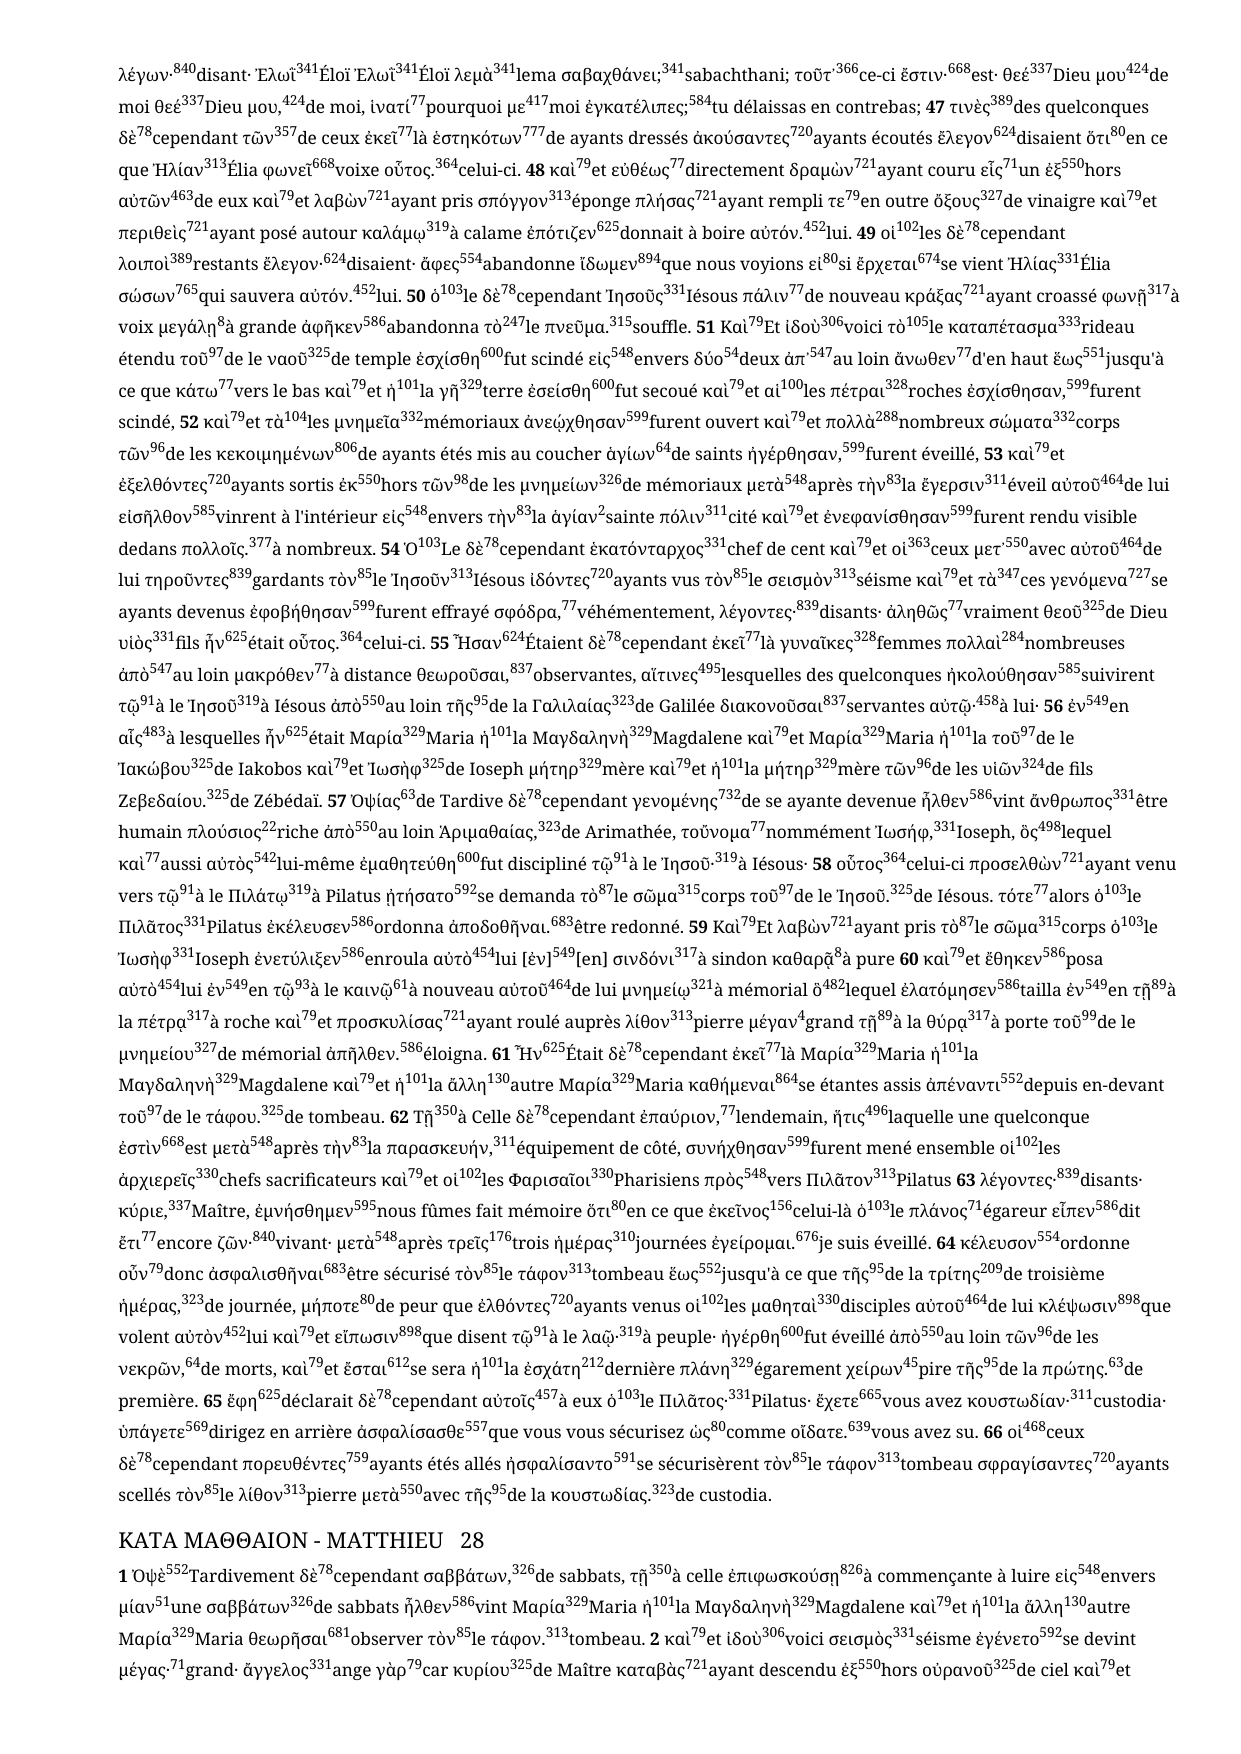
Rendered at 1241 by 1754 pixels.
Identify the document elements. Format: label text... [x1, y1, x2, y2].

text ΚΑΤΑ ΜΑΘΘΑΙΟΝ - MATTHIEU 28 [118, 1526, 1181, 1555]
text 1 Πρωΐας323de Matinée δὲ78cependant γενομένης732de se ayante devenue συμβούλιον315délibération ensemble ἔλαβον585prirent πάντες286tous οἱ102les ἀρχιερεῖς330chefs sacrificateurs καὶ79et οἱ102les πρεσβύτεροι70plus anciens τοῦ97de le λαοῦ325de peuple κατὰ550contre τοῦ97de le Ἰησοῦ325de Iésous ὥστε80de sorte que θανατῶσαι681mettre à trépas αὐτόν·452lui· 2 καὶ79et δήσαντες720ayants attachés de lien αὐτὸν452lui ἀπήγαγον585conduisirent au loin καὶ79et παρέδωκαν585transmirent Πιλάτῳ319à Pilatus τῷ91à le ἡγεμόνι.319à gouverneur. 3 Τότε77Alors ἰδὼν721ayant vu Ἰούδας331Iouda ὁ364celui παραδιδοὺς840transmettant αὐτὸν452lui ὅτι80en ce que κατεκρίθη,600fut jugé contre, μεταμεληθεὶς760ayant été repenti ἔστρεψεν586tourna τὰ86les τριάκοντα180trente ἀργύρια314objets d'argents τοῖς90à les ἀρχιερεῦσιν318à chefs sacrificateurs καὶ79et πρεσβυτέροις58à plus anciens 4 λέγων·840disant· ἥμαρτον582je fautai παραδοὺς721ayant transmis αἷμα315sang ἀθῷον.6innocent. οἱ468ceux δὲ78cependant εἶπαν·585dirent· τί412quel πρὸς548vers ἡμᾶς;416nous; σὺ448toi ὄψῃ.610tu te verras. 5 καὶ79et ῥίψας721ayant flanqué τὰ86les ἀργύρια314objets d'argents εἰς548envers τὸν85le ναὸν313temple ἀνεχώρησεν,586replaça, καὶ79et ἀπελθὼν721ayant éloigné ἀπήγξατο.592se étrangla. 6 Οἱ102Les δὲ78cependant ἀρχιερεῖς330chefs sacrificateurs λαβόντες720ayants pris τὰ86les ἀργύρια314objets d'argents εἶπαν·585dirent· οὐκ77non ἔξεστιν668est permis βαλεῖν681jeter αὐτὰ453eux εἰς548envers τὸν85le κορβανᾶν,313korbane, ἐπεὶ80puisque τιμὴ329valeur αἵματός327de sang ἐστιν.668est. 7 συμβούλιον315délibération ensemble δὲ78cependant λαβόντες720ayants pris ἠγόρασαν585achetèrent à l'agora ἐξ550hors αὐτῶν465de eux τὸν85le ἀγρὸν313champ τοῦ97de le κεραμέως325de potier εἰς548envers ταφὴν311ensevelissement τοῖς90à les ξένοις.58à étrangers. 8 διὸ79c'est pourquoi ἐκλήθη600fut appelé ὁ103le ἀγρὸς331champ ἐκεῖνος156celui-là ἀγρὸς331champ αἵματος327de sang ἕως552jusqu'à ce que τῆς356de celle σήμερον.77aujourd'hui. 9 τότε77alors ἐπληρώθη600fut fait plénitude τὸ366ce ῥηθὲν762ayant été dit διὰ550par Ἰερεμίου325de Ieremia τοῦ97de le προφήτου325de prophète λέγοντος·834de disant· καὶ79et ἔλαβον585prirent τὰ86les τριάκοντα180trente ἀργύρια,314objets d'argents, τὴν83la τιμὴν311valeur τοῦ358de celui τετιμημένου807de ayant été valorisé ὃν480lequel ἐτιμήσαντο591se valorisèrent ἀπὸ550au loin υἱῶν324de fils Ἰσραήλ,325de Israël, 10 καὶ79et ἔδωκαν585donnèrent αὐτὰ453eux εἰς548envers τὸν85le ἀγρὸν313champ τοῦ97de le κεραμέως,325de potier, καθὰ77selon ce que συνέταξέν586ordonnança avec μοι420à moi κύριος.331Maître. 11 Ὁ103Le δὲ78cependant Ἰησοῦς331Iésous ἐστάθη600fut dressé ἔμπροσθεν552en devers τοῦ97de le ἡγεμόνος·325de gouverneur· καὶ79et ἐπηρώτησεν586surinterrogea αὐτὸν452lui ὁ103le ἡγεμὼν331gouverneur λέγων·840disant· σὺ448toi εἶ666tu es ὁ103le βασιλεὺς331roi τῶν96de les Ἰουδαίων;64de Ioudaiens; ὁ103le δὲ78cependant Ἰησοῦς331Iésous ἔφη625déclarait αὐτῷ,458à lui, σὺ448toi λέγεις.666tu dis. 12 καὶ79et ἐν549en τῷ354à ce κατηγορεῖσθαι692être accusé αὐτὸν452lui ὑπὸ550sous τῶν96de les ἀρχιερέων324de chefs sacrificateurs καὶ79et τῶν96de les πρεσβυτέρων64de plus anciens οὐδὲν375aucun ἀπεκρίνατο.592se répondit. 13 τότε77alors λέγει668dit αὐτῷ458à lui ὁ103le Πιλᾶτος·331Pilatus· οὐκ77non ἀκούεις666tu écoutes πόσα398combien grands? σου442de toi καταμαρτυροῦσιν;667témoignent contre; 14 καὶ79et οὐκ77non ἀπεκρίθη600fut répondu αὐτῷ458à lui πρὸς548vers οὐδὲ77non cependant ἓν181un ῥῆμα,315oral, ὥστε80de sorte que θαυμάζειν689étonner τὸν85le ἡγεμόνα313gouverneur λίαν.77extrêmement. 15 Κατὰ548Selon δὲ78cependant ἑορτὴν311fête εἰώθει659avait habitué ὁ103le ἡγεμὼν331gouverneur ἀπολύειν689délier au loin ἕνα53un τῷ91à le ὄχλῳ319à foule δέσμιον313lié ὃν480lequel ἤθελον.624voulaient. 16 εἶχον624avaient δὲ78cependant τότε77alors δέσμιον313lié ἐπίσημον4remarquable λεγόμενον875étant dit [Ἰησοῦν]313[Iésous] Βαραββᾶν.313Bar-Abba. 17 συνηγμένων806de ayants étés menés ensemble οὖν79donc αὐτῶν463de eux εἶπεν586dit αὐτοῖς457à eux ὁ103le Πιλᾶτος·331Pilatus· τίνα397quel θέλετε665vous voulez ἀπολύσω895que je délie au loin ὑμῖν,438à vous, Βαραββᾶν313Bar-Abba ἢ79ou Ἰησοῦν313Iésous τὸν480celui λεγόμενον875étant dit χριστόν;313Christ; 18 ᾔδει659avait su γὰρ79car ὅτι80en ce que διὰ548par le fait de φθόνον313envie παρέδωκαν585transmirent αὐτόν.452lui. 19 Καθημένου861de Se étant assis δὲ78cependant αὐτοῦ464de lui ἐπὶ550sur τοῦ99de le βήματος327de estrade ἀπέστειλεν586envoya πρὸς548vers αὐτὸν452lui ἡ101la γυνὴ329femme αὐτοῦ464de lui λέγουσα·838disante· μηδὲν392ne pas un σοὶ439à toi καὶ79et τῷ91à le δικαίῳ10à juste ἐκείνῳ·144à celui-là· πολλὰ374nombreux γὰρ79car ἔπαθον582je souffris σήμερον77aujourd'hui κατ᾽548selon ὄναρ315rêve δι᾽548par le fait de αὐτόν.452lui. 20 Οἱ102Les δὲ78cependant ἀρχιερεῖς330chefs sacrificateurs καὶ79et οἱ102les πρεσβύτεροι70plus anciens ἔπεισαν585persuadèrent τοὺς84les ὄχλους312foules ἵνα80afin que αἰτήσωνται904que se demandent τὸν85le Βαραββᾶν,313Bar-Abba, τὸν85le δὲ78cependant Ἰησοῦν313Iésous ἀπολέσωσιν.898que dépérissent. 21 ἀποκριθεὶς760ayant été répondu δὲ78cependant ὁ103le ἡγεμὼν331gouverneur εἶπεν586dit αὐτοῖς·457à eux· τίνα397quel θέλετε665vous voulez ἀπὸ550au loin τῶν96de les δύο64de deux ἀπολύσω895que je délie au loin ὑμῖν;438à vous; οἱ468ceux δὲ78cependant εἶπαν·585dirent· τὸν85le Βαραββᾶν.313Bar-Abba. 22 λέγει668dit αὐτοῖς457à eux ὁ103le Πιλᾶτος·331Pilatus· τί399quel οὖν79donc ποιήσω895que je fasse Ἰησοῦν313Iésous τὸν480celui λεγόμενον875étant dit χριστόν;313Christ; λέγουσιν667disent πάντες·389tous· σταυρωθήτω.565soit crucifié. 23 ὁ469celui δὲ78cependant ἔφη·625déclarait· τί163quel γὰρ79car κακὸν55malicieux ἐποίησεν;586fit; οἱ468ceux δὲ78cependant περισσῶς77surabondamment ἔκραζον624croassaient λέγοντες·839disants· σταυρωθήτω.565soit crucifié. 24 Ἰδὼν721Ayant vu δὲ78cependant ὁ103le Πιλᾶτος331Pilatus ὅτι80en ce que οὐδὲν375aucun ὠφελεῖ668profite ἀλλὰ79mais μᾶλλον77davantage θόρυβος331tumulte γίνεται,674se devient, λαβὼν721ayant pris ὕδωρ315eau ἀπενίψατο592se lava au loin τὰς242les χεῖρας310mains ἀπέναντι552depuis en-devant τοῦ97de le ὄχλου325de foule λέγων·840disant· ἀθῷός47innocent εἰμι664je suis ἀπὸ550au loin τοῦ99de le αἵματος327de sang τούτου·358de celui-ci· ὑμεῖς447vous ὄψεσθε.609vous vous verrez. 25 καὶ79et ἀποκριθεὶς760ayant été répondu πᾶς287tout ὁ103le λαὸς331peuple εἶπεν·586dit· τὸ105le αἷμα333sang αὐτοῦ464de lui ἐφ᾽548sur ἡμᾶς416nous καὶ79et ἐπὶ548sur τὰ86les τέκνα314enfants ἡμῶν.423de nous. 26 τότε77alors ἀπέλυσεν586délia au loin αὐτοῖς457à eux τὸν85le Βαραββᾶν,313Bar-Abba, τὸν85le δὲ78cependant Ἰησοῦν313Iésous φραγελλώσας721ayant flagellé παρέδωκεν586transmit ἵνα80afin que σταυρωθῇ.911que soit crucifié. 27 Τότε77Alors οἱ102les στρατιῶται330soldats τοῦ97de le ἡγεμόνος325de gouverneur παραλαβόντες720ayants pris à côté τὸν85le Ἰησοῦν313Iésous εἰς548envers τὸ87le πραιτώριον315prétoire συνήγαγον585menèrent ensemble ἐπ᾽548sur αὐτὸν452lui ὅλην267toute entière τὴν83la σπεῖραν.311spirale. 28 καὶ79et ἐκδύσαντες720ayants dévêtus αὐτὸν452lui χλαμύδα311chlamyde κοκκίνην2écarlate περιέθηκαν585posèrent autour αὐτῷ,458à lui, 29 καὶ79et πλέξαντες720ayants tressés στέφανον313couronne ἐξ550hors ἀκανθῶν322de épines ἐπέθηκαν585surposèrent ἐπὶ550sur τῆς95de la κεφαλῆς323de tête αὐτοῦ464de lui καὶ79et κάλαμον313calame ἐν549en τῇ89à la δεξιᾷ57à droite αὐτοῦ,464de lui, καὶ79et γονυπετήσαντες720ayants agenouillés ἔμπροσθεν552en devers αὐτοῦ464de lui ἐνέπαιξαν585enjouèrent αὐτῷ458à lui λέγοντες·839disants· χαῖρε,308sois de joie, ὁ109le βασιλεῦ337roi τῶν96de les Ἰουδαίων,64de Ioudaiens, 30 καὶ79et ἐμπτύσαντες720ayants crachés envers εἰς548envers αὐτὸν452lui ἔλαβον585prirent τὸν85le κάλαμον313calame καὶ79et ἔτυπτον624tapaient εἰς548envers τὴν83la κεφαλὴν311tête αὐτοῦ.464de lui. 31 Καὶ79Et ὅτε80lorsque ἐνέπαιξαν585enjouèrent αὐτῷ,458à lui, ἐξέδυσαν585dévêtirent αὐτὸν452lui τὴν83la χλαμύδα311chlamyde καὶ79et ἐνέδυσαν585envêtirent αὐτὸν452lui τὰ86les ἱμάτια314himations αὐτοῦ464de lui καὶ79et ἀπήγαγον585conduisirent au loin αὐτὸν452lui εἰς548envers τὸ348ce σταυρῶσαι.681crucifier. 32 Ἐξερχόμενοι866Se sortants δὲ78cependant εὗρον585trouvèrent ἄνθρωπον313être humain Κυρηναῖον313Cyrénéen ὀνόματι321à nom Σίμωνα,313Simon, τοῦτον346celui-ci ἠγγάρευσαν585angarièrent ἵνα80afin que ἄρῃ899que lève τὸν85le σταυρὸν313croix αὐτοῦ.464de lui. 33 Καὶ79Et ἐλθόντες720ayants venus εἰς548envers τόπον313lieu λεγόμενον875étant dit Γολγοθᾶ,311Golgotha, ὅ500lequel ἐστιν668est Κρανίου327de Crâne Τόπος331Lieu λεγόμενος,891étant dit, 34 ἔδωκαν585donnèrent αὐτῷ458à lui πιεῖν681boire οἶνον313vin μετὰ550avec χολῆς323de bile μεμιγμένον·796ayant été mixé· καὶ79et γευσάμενος740se ayant goûté οὐκ77non ἠθέλησεν586voulut πιεῖν.681boire. 35 Σταυρώσαντες720Ayants crucifiés δὲ78cependant αὐτὸν452lui διεμερίσαντο591se partagèrent en séparant τὰ86les ἱμάτια314himations αὐτοῦ464de lui βάλλοντες839jetants κλῆρον,313lot, 36 καὶ79et καθήμενοι866se étants assis ἐτήρουν624gardaient αὐτὸν452lui ἐκεῖ.77là. 37 Καὶ79Et ἐπέθηκαν585surposèrent ἐπάνω552sur le haut τῆς95de la κεφαλῆς323de tête αὐτοῦ464de lui τὴν83la αἰτίαν311cause αὐτοῦ464de lui γεγραμμένην·794ayante étée graphée· οὗτός364celui-ci ἐστιν668est Ἰησοῦς331Iésous ὁ103le βασιλεὺς331roi τῶν96de les Ἰουδαίων.64de Ioudaiens. 38 Τότε77Alors σταυροῦνται679sont crucifiés σὺν549avec αὐτῷ458à lui δύο196deux λῃσταί,330pilleurs, εἷς71un ἐκ550hors δεξιῶν66de droits καὶ79et εἷς71un ἐξ550hors εὐωνύμων.66de gauches. 39 Οἱ363Ceux δὲ78cependant παραπορευόμενοι866se allants à côté ἐβλασφήμουν624blasphémaient αὐτὸν452lui κινοῦντες839bougeants τὰς82les κεφαλὰς310têtes αὐτῶν463de eux 40 καὶ79et λέγοντες·839disants· ὁ369celui καταλύων845déliant vers le bas τὸν85le ναὸν313temple καὶ79et ἐν549en τρισὶν182à trois ἡμέραις316à journées οἰκοδομῶν,845édifiant en maison, σῶσον554sauve σεαυτόν,516toi-même, εἰ80si υἱὸς331fils εἶ666tu es τοῦ97de le θεοῦ,325de Dieu, [καὶ]79[et] κατάβηθι554descends ἀπὸ550au loin τοῦ97de le σταυροῦ.325de croix. 41 ὁμοίως77semblablement καὶ77aussi οἱ102les ἀρχιερεῖς330chefs sacrificateurs ἐμπαίζοντες839enjouants μετὰ550avec τῶν96de les γραμματέων324de lettrés καὶ79et πρεσβυτέρων64de plus anciens ἔλεγον·624disaient· 42 ἄλλους372autres ἔσωσεν,586sauva, ἑαυτὸν528lui-même οὐ77non δύναται674se peut σῶσαι·681sauver· βασιλεὺς331roi Ἰσραήλ325de Israël ἐστιν,668est, καταβάτω556descende νῦν77maintenant ἀπὸ550au loin τοῦ97de le σταυροῦ325de croix καὶ79et πιστεύσομεν601nous croirons ἐπ᾽548sur αὐτόν.452lui. 43 πέποιθεν642a persuadé ἐπὶ548sur τὸν85le θεόν,313Dieu, ῥυσάσθω560se délivre νῦν77maintenant εἰ80si θέλει668veut αὐτόν·452lui· εἶπεν586dit γὰρ79car ὅτι80en ce que θεοῦ325de Dieu εἰμι664je suis υἱός.331fils. 44 Τὸ87Le δ᾽78cependant αὐτὸ348même καὶ77aussi οἱ102les λῃσταὶ330pilleurs οἱ363ceux συσταυρωθέντες759ayants étés crucifiés avec σὺν549avec αὐτῷ458à lui ὠνείδιζον624réprouvaient αὐτόν.452lui. 45 Ἀπὸ550Au loin δὲ78cependant ἕκτης209de sixième ὥρας323de heure σκότος333ténèbre ἐγένετο592se devint ἐπὶ548sur πᾶσαν267toute τὴν83la γῆν311terre ἕως552jusqu'à ce que ὥρας323de heure ἐνάτης.209de neuvième. 46 περὶ548autour δὲ78cependant τὴν83la ἐνάτην201neuvième ὥραν311heure ἀνεβόησεν586beugla de bas en haut ὁ103le Ἰησοῦς331Iésous φωνῇ317à voix μεγάλῃ8à grande λέγων·840disant· Ἐλωῒ341Éloï Ἐλωῒ341Éloï λεμὰ341lema σαβαχθάνει;341sabachthani; τοῦτ᾽366ce-ci ἔστιν·668est· θεέ337Dieu μου424de moi θεέ337Dieu μου,424de moi, ἱνατί77pourquoi με417moi ἐγκατέλιπες;584tu délaissas en contrebas; 47 τινὲς389des quelconques δὲ78cependant τῶν357de ceux ἐκεῖ77là ἑστηκότων777de ayants dressés ἀκούσαντες720ayants écoutés ἔλεγον624disaient ὅτι80en ce que Ἠλίαν313Élia φωνεῖ668voixe οὗτος.364celui-ci. 48 καὶ79et εὐθέως77directement δραμὼν721ayant couru εἷς71un ἐξ550hors αὐτῶν463de eux καὶ79et λαβὼν721ayant pris σπόγγον313éponge πλήσας721ayant rempli τε79en outre ὄξους327de vinaigre καὶ79et περιθεὶς721ayant posé autour καλάμῳ319à calame ἐπότιζεν625donnait à boire αὐτόν.452lui. 49 οἱ102les δὲ78cependant λοιποὶ389restants ἔλεγον·624disaient· ἄφες554abandonne ἴδωμεν894que nous voyions εἰ80si ἔρχεται674se vient Ἠλίας331Élia σώσων765qui sauvera αὐτόν.452lui. 50 ὁ103le δὲ78cependant Ἰησοῦς331Iésous πάλιν77de nouveau κράξας721ayant croassé φωνῇ317à voix μεγάλῃ8à grande ἀφῆκεν586abandonna τὸ247le πνεῦμα.315souffle. 51 Καὶ79Et ἰδοὺ306voici τὸ105le καταπέτασμα333rideau étendu τοῦ97de le ναοῦ325de temple ἐσχίσθη600fut scindé εἰς548envers δύο54deux ἀπ᾽547au loin ἄνωθεν77d'en haut ἕως551jusqu'à ce que κάτω77vers le bas καὶ79et ἡ101la γῆ329terre ἐσείσθη600fut secoué καὶ79et αἱ100les πέτραι328roches ἐσχίσθησαν,599furent scindé, 52 καὶ79et τὰ104les μνημεῖα332mémoriaux ἀνεῴχθησαν599furent ouvert καὶ79et πολλὰ288nombreux σώματα332corps τῶν96de les κεκοιμημένων806de ayants étés mis au coucher ἁγίων64de saints ἠγέρθησαν,599furent éveillé, 53 καὶ79et ἐξελθόντες720ayants sortis ἐκ550hors τῶν98de les μνημείων326de mémoriaux μετὰ548après τὴν83la ἔγερσιν311éveil αὐτοῦ464de lui εἰσῆλθον585vinrent à l'intérieur εἰς548envers τὴν83la ἁγίαν2sainte πόλιν311cité καὶ79et ἐνεφανίσθησαν599furent rendu visible dedans πολλοῖς.377à nombreux. 54 Ὁ103Le δὲ78cependant ἑκατόνταρχος331chef de cent καὶ79et οἱ363ceux μετ᾽550avec αὐτοῦ464de lui τηροῦντες839gardants τὸν85le Ἰησοῦν313Iésous ἰδόντες720ayants vus τὸν85le σεισμὸν313séisme καὶ79et τὰ347ces γενόμενα727se ayants devenus ἐφοβήθησαν599furent effrayé σφόδρα,77véhémentement, λέγοντες·839disants· ἀληθῶς77vraiment θεοῦ325de Dieu υἱὸς331fils ἦν625était οὗτος.364celui-ci. 55 Ἦσαν624Étaient δὲ78cependant ἐκεῖ77là γυναῖκες328femmes πολλαὶ284nombreuses ἀπὸ547au loin μακρόθεν77à distance θεωροῦσαι,837observantes, αἵτινες495lesquelles des quelconques ἠκολούθησαν585suivirent τῷ91à le Ἰησοῦ319à Iésous ἀπὸ550au loin τῆς95de la Γαλιλαίας323de Galilée διακονοῦσαι837servantes αὐτῷ·458à lui· 56 ἐν549en αἷς483à lesquelles ἦν625était Μαρία329Maria ἡ101la Μαγδαληνὴ329Magdalene καὶ79et Μαρία329Maria ἡ101la τοῦ97de le Ἰακώβου325de Iakobos καὶ79et Ἰωσὴφ325de Ioseph μήτηρ329mère καὶ79et ἡ101la μήτηρ329mère τῶν96de les υἱῶν324de fils Ζεβεδαίου.325de Zébédaï. 57 Ὀψίας63de Tardive δὲ78cependant γενομένης732de se ayante devenue ἦλθεν586vint ἄνθρωπος331être humain πλούσιος22riche ἀπὸ550au loin Ἁριμαθαίας,323de Arimathée, τοὔνομα77nommément Ἰωσήφ,331Ioseph, ὃς498lequel καὶ77aussi αὐτὸς542lui-même ἐμαθητεύθη600fut discipliné τῷ91à le Ἰησοῦ·319à Iésous· 58 οὗτος364celui-ci προσελθὼν721ayant venu vers τῷ91à le Πιλάτῳ319à Pilatus ᾐτήσατο592se demanda τὸ87le σῶμα315corps τοῦ97de le Ἰησοῦ.325de Iésous. τότε77alors ὁ103le Πιλᾶτος331Pilatus ἐκέλευσεν586ordonna ἀποδοθῆναι.683être redonné. 59 Καὶ79Et λαβὼν721ayant pris τὸ87le σῶμα315corps ὁ103le Ἰωσὴφ331Ioseph ἐνετύλιξεν586enroula αὐτὸ454lui [ἐν]549[en] σινδόνι317à sindon καθαρᾷ8à pure 60 καὶ79et ἔθηκεν586posa αὐτὸ454lui ἐν549en τῷ93à le καινῷ61à nouveau αὐτοῦ464de lui μνημείῳ321à mémorial ὃ482lequel ἐλατόμησεν586tailla ἐν549en τῇ89à la πέτρᾳ317à roche καὶ79et προσκυλίσας721ayant roulé auprès λίθον313pierre μέγαν4grand τῇ89à la θύρᾳ317à porte τοῦ99de le μνημείου327de mémorial ἀπῆλθεν.586éloigna. 61 Ἦν625Était δὲ78cependant ἐκεῖ77là Μαρία329Maria ἡ101la Μαγδαληνὴ329Magdalene καὶ79et ἡ101la ἄλλη130autre Μαρία329Maria καθήμεναι864se étantes assis ἀπέναντι552depuis en-devant τοῦ97de le τάφου.325de tombeau. 62 Τῇ350à Celle δὲ78cependant ἐπαύριον,77lendemain, ἥτις496laquelle une quelconque ἐστὶν668est μετὰ548après τὴν83la παρασκευήν,311équipement de côté, συνήχθησαν599furent mené ensemble οἱ102les ἀρχιερεῖς330chefs sacrificateurs καὶ79et οἱ102les Φαρισαῖοι330Pharisiens πρὸς548vers Πιλᾶτον313Pilatus 63 λέγοντες·839disants· κύριε,337Maître, ἐμνήσθημεν595nous fûmes fait mémoire ὅτι80en ce que ἐκεῖνος156celui-là ὁ103le πλάνος71égareur εἶπεν586dit ἔτι77encore ζῶν·840vivant· μετὰ548après τρεῖς176trois ἡμέρας310journées ἐγείρομαι.676je suis éveillé. 64 κέλευσον554ordonne οὖν79donc ἀσφαλισθῆναι683être sécurisé τὸν85le τάφον313tombeau ἕως552jusqu'à ce que τῆς95de la τρίτης209de troisième ἡμέρας,323de journée, μήποτε80de peur que ἐλθόντες720ayants venus οἱ102les μαθηταὶ330disciples αὐτοῦ464de lui κλέψωσιν898que volent αὐτὸν452lui καὶ79et εἴπωσιν898que disent τῷ91à le λαῷ·319à peuple· ἠγέρθη600fut éveillé ἀπὸ550au loin τῶν96de les νεκρῶν,64de morts, καὶ79et ἔσται612se sera ἡ101la ἐσχάτη212dernière πλάνη329égarement χείρων45pire τῆς95de la πρώτης.63de première. 65 ἔφη625déclarait δὲ78cependant αὐτοῖς457à eux ὁ103le Πιλᾶτος·331Pilatus· ἔχετε665vous avez κουστωδίαν·311custodia· ὑπάγετε569dirigez en arrière ἀσφαλίσασθε557que vous vous sécurisez ὡς80comme οἴδατε.639vous avez su. 66 οἱ468ceux δὲ78cependant πορευθέντες759ayants étés allés ἠσφαλίσαντο591se sécurisèrent τὸν85le τάφον313tombeau σφραγίσαντες720ayants scellés τὸν85le λίθον313pierre μετὰ550avec τῆς95de la κουστωδίας.323de custodia. [118, 59, 1181, 1507]
text 1 Ὀψὲ552Tardivement δὲ78cependant σαββάτων,326de sabbats, τῇ350à celle ἐπιφωσκούσῃ826à commençante à luire εἰς548envers μίαν51une σαββάτων326de sabbats ἦλθεν586vint Μαρία329Maria ἡ101la Μαγδαληνὴ329Magdalene καὶ79et ἡ101la ἄλλη130autre Μαρία329Maria θεωρῆσαι681observer τὸν85le τάφον.313tombeau. 2 καὶ79et ἰδοὺ306voici σεισμὸς331séisme ἐγένετο592se devint μέγας·71grand· ἄγγελος331ange γὰρ79car κυρίου325de Maître καταβὰς721ayant descendu ἐξ550hors οὐρανοῦ325de ciel καὶ79et προσελθὼν721ayant venu vers ἀπεκύλισεν586roula au loin τὸν85le λίθον313pierre καὶ79et ἐκάθητο631se était assis ἐπάνω552sur le haut αὐτοῦ.464de lui. 3 ἦν625était δὲ78cependant ἡ101la εἰδέα329apparence αὐτοῦ464de lui ὡς80comme ἀστραπὴ329éclair καὶ79et τὸ105le ἔνδυμα333vêtement αὐτοῦ464de lui λευκὸν49blanc ὡς80comme χιών.329neige. 4 ἀπὸ550au loin δὲ78cependant τοῦ97de le φόβου325de effroi αὐτοῦ464de lui ἐσείσθησαν599furent secoué οἱ363ceux τηροῦντες839gardants καὶ79et ἐγενήθησαν599furent devenu ὡς80comme νεκροί.70morts. 5 Ἀποκριθεὶς760Ayant été répondu δὲ78cependant ὁ103le ἄγγελος331ange εἶπεν586dit ταῖς88à les γυναιξίν·316à femmes· μὴ77ne pas φοβεῖσθε573que vous vous effrayez ὑμεῖς,447vous, οἶδα638j'ai su γὰρ79car ὅτι80en ce que Ἰησοῦν313Iésous τὸν346celui ἐσταυρωμένον796ayant été crucifié ζητεῖτε·665vous cherchez· 6 οὐκ77non ἔστιν668est ὧδε,77ici, ἠγέρθη600fut éveillé γὰρ79car καθὼς77de haut en bas comme εἶπεν·586dit· δεῦτε553venez ici ἴδετε553voyez τὸν85le τόπον313lieu ὅπου77là où ἔκειτο.631se couchait. 7 καὶ79et ταχὺ77promptement πορευθεῖσαι757ayantes étées allées εἴπατε553dites τοῖς90à les μαθηταῖς318à disciples αὐτοῦ464de lui ὅτι80en ce que ἠγέρθη600fut éveillé ἀπὸ550au loin τῶν96de les νεκρῶν,64de morts, καὶ79et ἰδοὺ306voici προάγει668mène devant ὑμᾶς436vous εἰς548envers τὴν83la Γαλιλαίαν,311Galilée, ἐκεῖ77là αὐτὸν452lui ὄψεσθε·609vous vous verrez· ἰδοὺ306voici εἶπον582je dis ὑμῖν.438à vous. 8 Καὶ79Et ἀπελθοῦσαι718ayantes éloignées ταχὺ77promptement ἀπὸ550au loin τοῦ99de le μνημείου327de mémorial μετὰ550avec φόβου325de effroi καὶ79et χαρᾶς323de joie μεγάλης14de grande ἔδραμον585coururent ἀπαγγεῖλαι681rapporter annonce τοῖς90à les μαθηταῖς318à disciples αὐτοῦ.464de lui. 9 καὶ79et ἰδοὺ306voici Ἰησοῦς331Iésous ὑπήντησεν586vint à la rencontre αὐταῖς455à elles λέγων·840disant· χαίρετε.307soyez de joie. αἱ361celles δὲ78cependant προσελθοῦσαι718ayantes venues vers ἐκράτησαν585saisirent avec force αὐτοῦ464de lui τοὺς84les πόδας312pieds καὶ79et προσεκύνησαν585prosternèrent vers αὐτῷ.458à lui. 10 τότε77alors λέγει668dit αὐταῖς455à elles ὁ103le Ἰησοῦς·331Iésous· μὴ77ne pas φοβεῖσθε·573que vous vous effrayez· ὑπάγετε569dirigez en arrière ἀπαγγείλατε553rapportez annonce τοῖς90à les ἀδελφοῖς318à frères μου424de moi ἵνα80afin que ἀπέλθωσιν898que éloignent εἰς548envers τὴν83la Γαλιλαίαν,311Galilée, καὶ79et ἐκεῖ77là με417moi ὄψονται.611se verront. 11 Πορευομένων858de Se allantes δὲ78cependant αὐτῶν461de elles ἰδού306voici τινες389des quelconques τῆς95de la κουστωδίας323de custodia ἐλθόντες720ayants venus εἰς548envers τὴν83la πόλιν311cité ἀπήγγειλαν585rapportèrent annonce τοῖς90à les ἀρχιερεῦσιν318à chefs sacrificateurs ἅπαντα374en totalités τὰ347ces γενόμενα.727se ayants devenus. 12 καὶ79et συναχθέντες759ayants étés menés ensemble μετὰ550avec τῶν96de les πρεσβυτέρων64de plus anciens συμβούλιόν315délibération ensemble τε79en outre λαβόντες720ayants pris ἀργύρια314objets d'argents ἱκανὰ5assez-importants ἔδωκαν585donnèrent τοῖς90à les στρατιώταις318à soldats 13 λέγοντες·839disants· εἴπατε553dites ὅτι80en ce que οἱ102les μαθηταὶ330disciples αὐτοῦ464de lui νυκτὸς323de nuit ἐλθόντες720ayants venus ἔκλεψαν585volèrent αὐτὸν452lui ἡμῶν423de nous κοιμωμένων.860de se mettants au coucher. 14 καὶ79et ἐὰν80si le cas échéant ἀκουσθῇ911que soit écouté τοῦτο366ce-ci ἐπὶ550sur τοῦ97de le ἡγεμόνος,325de gouverneur, ἡμεῖς430nous πείσομεν601nous persuaderons [αὐτὸν]452[lui] καὶ79et ὑμᾶς436vous ἀμερίμνους52insouciants ποιήσομεν.601nous ferons. 15 οἱ468ceux δὲ78cependant λαβόντες720ayants pris τὰ86les ἀργύρια314objets d'argents ἐποίησαν585firent ὡς80comme ἐδιδάχθησαν.599furent enseigné. καὶ79et διεφημίσθη600fut divulgué ὁ103le λόγος331discours οὗτος156celui-ci παρὰ549à côté Ἰουδαίοις58à Ioudaiens μέχρι552jusqu'à τῆς95de la σήμερον77aujourd'hui [ἡμέρας].323[de journée]. 16 Οἱ102Les δὲ78cependant ἕνδεκα196onze μαθηταὶ330disciples ἐπορεύθησαν599furent allé εἰς548envers τὴν83la Γαλιλαίαν311Galilée εἰς548envers τὸ87le ὄρος315montagne οὗ77où ἐτάξατο592se ordonnança αὐτοῖς457à eux ὁ103le Ἰησοῦς,331Iésous, 17 καὶ79et ἰδόντες720ayants vus αὐτὸν452lui προσεκύνησαν,585prosternèrent vers, οἱ468ceux δὲ78cependant ἐδίστασαν.585doutèrent. 18 καὶ79et προσελθὼν721ayant venu vers ὁ103le Ἰησοῦς331Iésous ἐλάλησεν586bavarda αὐτοῖς457à eux λέγων·840disant· ἐδόθη600fut donné μοι420à moi πᾶσα285toute ἐξουσία329autorité ἐν549en οὐρανῷ319à ciel καὶ79et ἐπὶ550sur [τῆς]95[de la] γῆς.323de terre. 19 πορευθέντες759ayants étés allés οὖν79donc μαθητεύσατε553disciplinez πάντα270tous τὰ86les ἔθνη,314ethnies, βαπτίζοντες839baptisants αὐτοὺς451eux εἰς548envers τὸ87le ὄνομα315nom τοῦ97de le πατρὸς325de père καὶ79et τοῦ97de le υἱοῦ325de fils καὶ79et τοῦ99de le ἁγίου18de saint πνεύματος,327de souffle, 20 διδάσκοντες839enseignants αὐτοὺς451eux τηρεῖν689garder πάντα374tous ὅσα481autant lesquels ἐνετειλάμην588je me commandai ὑμῖν·438à vous· καὶ79et ἰδοὺ306voici ἐγὼ431moi μεθ᾽550avec ὑμῶν441de vous εἰμι664je suis πάσας266toutes τὰς82les ἡμέρας310journées ἕως552jusqu'à ce que τῆς95de la συντελείας323de achèvement commun τοῦ97de le αἰῶνος.325de ère. [118, 1560, 1181, 1682]
